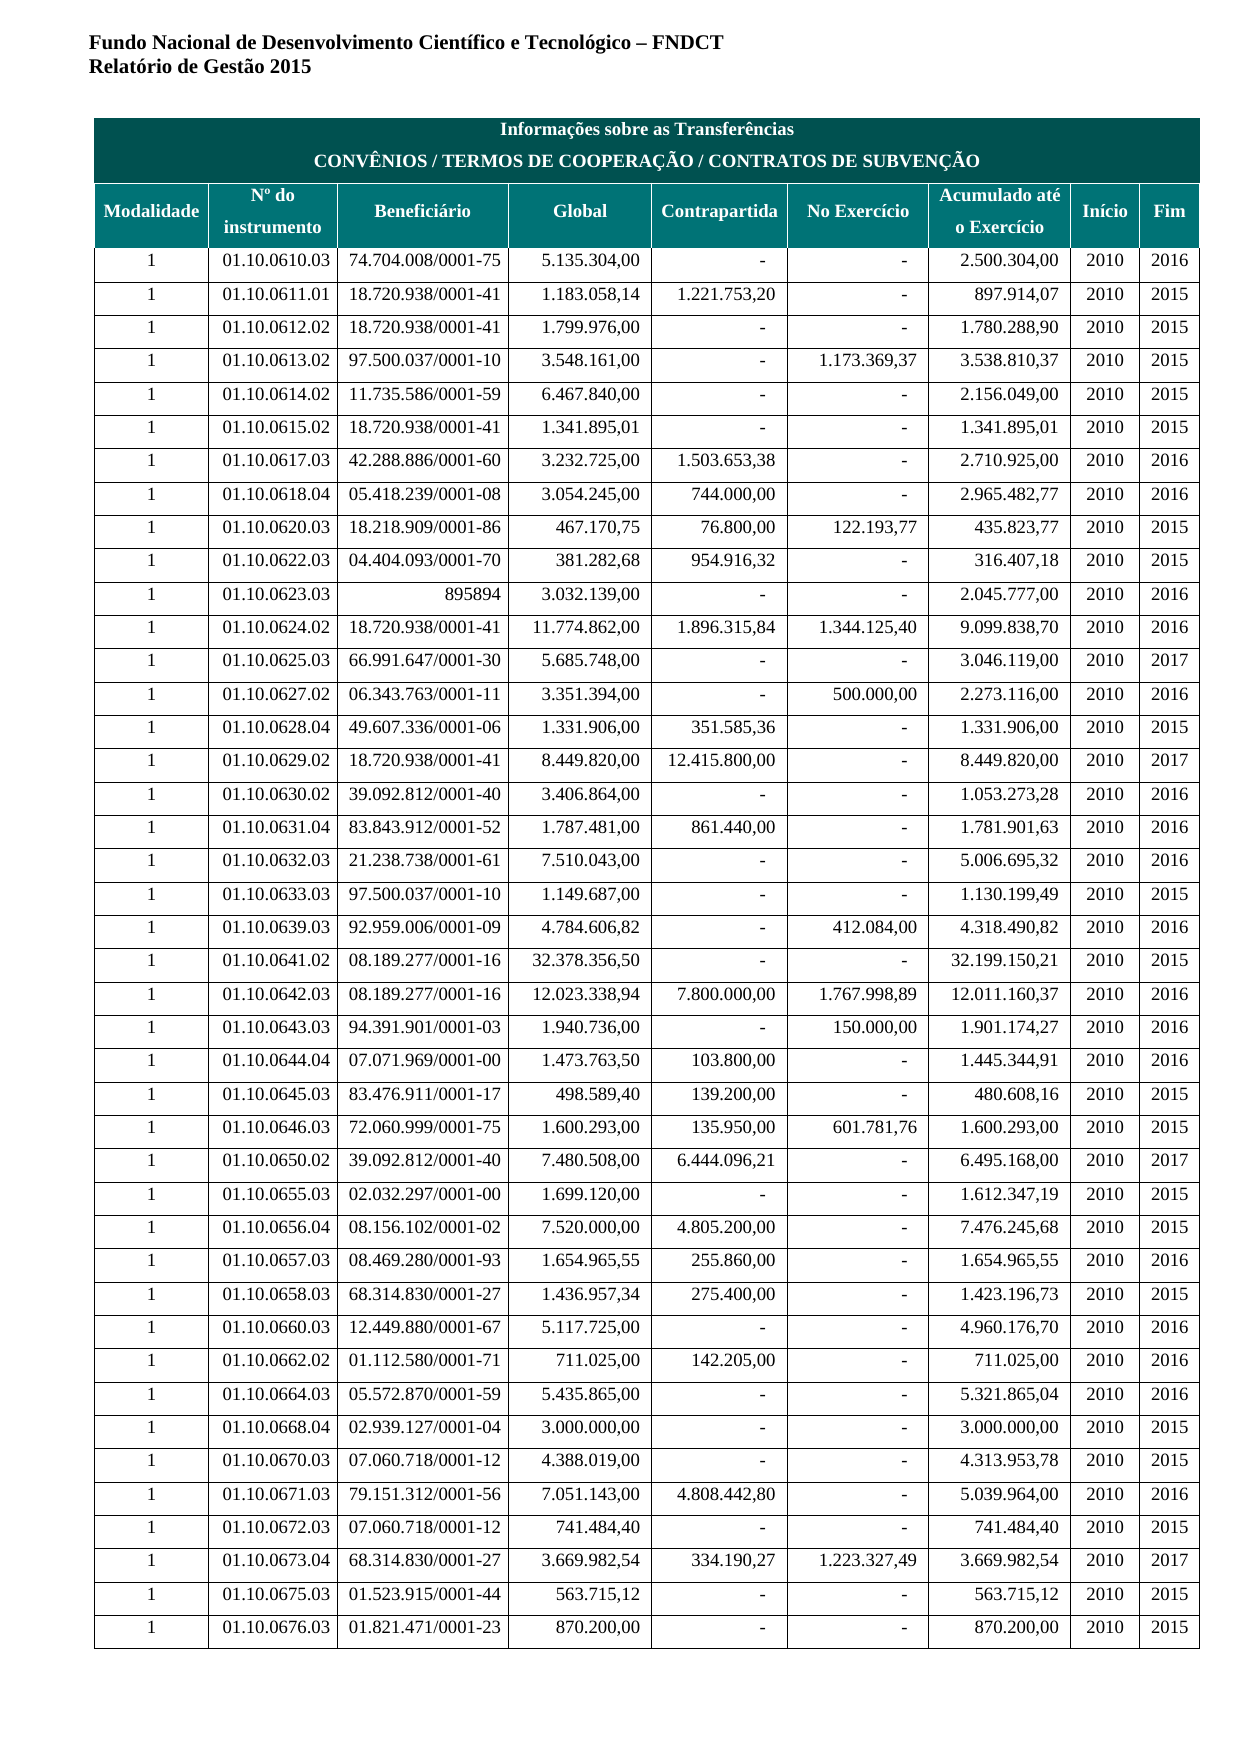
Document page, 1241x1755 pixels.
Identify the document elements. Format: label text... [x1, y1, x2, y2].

table_cell 5.006.695,32 [929, 849, 1070, 882]
table_cell 1.781.901,63 [929, 816, 1070, 848]
table_cell - [788, 583, 928, 615]
table_cell 08.189.277/0001-16 [338, 949, 508, 982]
table_cell Fim [1140, 184, 1199, 248]
table_cell 2015 [1140, 1083, 1199, 1115]
table_cell 4.318.490,82 [929, 916, 1070, 948]
table_cell 2016 [1140, 1249, 1199, 1282]
table_cell 1 [95, 1316, 208, 1348]
table_cell - [788, 416, 928, 448]
table_cell 2010 [1071, 1383, 1139, 1415]
table_cell 150.000,00 [788, 1016, 928, 1048]
table_cell 12.449.880/0001-67 [338, 1316, 508, 1348]
table_cell 861.440,00 [652, 816, 787, 848]
table_cell 01.10.0625.03 [209, 649, 337, 682]
table_cell 07.071.969/0001-00 [338, 1049, 508, 1082]
table_cell 4.313.953,78 [929, 1449, 1070, 1482]
table_cell 3.054.245,00 [509, 483, 651, 515]
table_cell 1 [95, 283, 208, 315]
table_cell 83.476.911/0001-17 [338, 1083, 508, 1115]
table_cell - [788, 1183, 928, 1215]
table_cell 1 [95, 883, 208, 915]
table_cell 2010 [1071, 1016, 1139, 1048]
table_cell 2016 [1140, 1483, 1199, 1515]
table_cell - [788, 483, 928, 515]
table_cell 2010 [1071, 1549, 1139, 1582]
table_cell 2016 [1140, 1049, 1199, 1082]
table_cell 01.10.0622.03 [209, 549, 337, 582]
table_cell 02.939.127/0001-04 [338, 1416, 508, 1448]
table_cell 79.151.312/0001-56 [338, 1483, 508, 1515]
table_cell 2010 [1071, 983, 1139, 1015]
table_cell - [652, 383, 787, 415]
table_cell 2010 [1071, 449, 1139, 482]
table_cell 2015 [1140, 416, 1199, 448]
table_cell 6.467.840,00 [509, 383, 651, 415]
table_cell - [788, 449, 928, 482]
table_cell 2016 [1140, 783, 1199, 815]
table_cell 18.720.938/0001-41 [338, 616, 508, 648]
table_cell 1.344.125,40 [788, 616, 928, 648]
table_cell 7.051.143,00 [509, 1483, 651, 1515]
table_cell 897.914,07 [929, 283, 1070, 315]
table_cell 122.193,77 [788, 516, 928, 548]
table_cell 2016 [1140, 1383, 1199, 1415]
table_cell 5.039.964,00 [929, 1483, 1070, 1515]
table_cell - [788, 649, 928, 682]
table_cell 563.715,12 [509, 1583, 651, 1615]
table_cell 2010 [1071, 1583, 1139, 1615]
table_cell 01.821.471/0001-23 [338, 1616, 508, 1648]
table_cell 1 [95, 249, 208, 282]
table_cell 2010 [1071, 916, 1139, 948]
table_cell 1 [95, 1249, 208, 1282]
table_cell 870.200,00 [929, 1616, 1070, 1648]
table_cell 1 [95, 316, 208, 348]
table_cell - [652, 1316, 787, 1348]
table_cell 01.10.0673.04 [209, 1549, 337, 1582]
table_cell - [652, 849, 787, 882]
table_cell 1 [95, 483, 208, 515]
table_cell 8.449.820,00 [509, 749, 651, 782]
table_cell 1 [95, 849, 208, 882]
table_cell 01.10.0613.02 [209, 349, 337, 382]
table_cell 1 [95, 416, 208, 448]
table_cell 711.025,00 [929, 1349, 1070, 1382]
table_cell 334.190,27 [652, 1549, 787, 1582]
table_cell 3.548.161,00 [509, 349, 651, 382]
table_cell 92.959.006/0001-09 [338, 916, 508, 948]
table_cell 1 [95, 1283, 208, 1315]
table_cell - [652, 1616, 787, 1648]
table_cell Acumulado até o Exercício [929, 184, 1070, 248]
table_cell No Exercício [788, 184, 928, 248]
table_cell 2016 [1140, 449, 1199, 482]
table_cell 870.200,00 [509, 1616, 651, 1648]
table_cell 2010 [1071, 1449, 1139, 1482]
table_cell 05.572.870/0001-59 [338, 1383, 508, 1415]
table_cell 01.10.0610.03 [209, 249, 337, 282]
table_cell 01.523.915/0001-44 [338, 1583, 508, 1615]
table_cell 2.273.116,00 [929, 683, 1070, 715]
table_cell - [652, 583, 787, 615]
table_cell 1.473.763,50 [509, 1049, 651, 1082]
table_cell 01.10.0624.02 [209, 616, 337, 648]
table_cell 12.415.800,00 [652, 749, 787, 782]
table_cell 1.445.344,91 [929, 1049, 1070, 1082]
table_cell 2010 [1071, 1183, 1139, 1215]
table_cell 2.045.777,00 [929, 583, 1070, 615]
table_cell 11.774.862,00 [509, 616, 651, 648]
table_cell 1.331.906,00 [929, 716, 1070, 748]
table_cell 01.10.0646.03 [209, 1116, 337, 1148]
table_cell 49.607.336/0001-06 [338, 716, 508, 748]
table_cell 2016 [1140, 1349, 1199, 1382]
table_cell 32.199.150,21 [929, 949, 1070, 982]
table_cell 2015 [1140, 716, 1199, 748]
table_cell 01.10.0645.03 [209, 1083, 337, 1115]
table_cell 2010 [1071, 1149, 1139, 1182]
table_cell 316.407,18 [929, 549, 1070, 582]
table_cell 12.023.338,94 [509, 983, 651, 1015]
table_cell 1 [95, 449, 208, 482]
table_cell 2010 [1071, 616, 1139, 648]
table_cell - [788, 1483, 928, 1515]
table_cell Contrapartida [652, 184, 787, 248]
table_cell 1 [95, 616, 208, 648]
table_cell 895894 [338, 583, 508, 615]
table_cell 255.860,00 [652, 1249, 787, 1282]
table_cell 04.404.093/0001-70 [338, 549, 508, 582]
table_cell - [788, 1616, 928, 1648]
table_cell 2015 [1140, 1616, 1199, 1648]
table_cell 5.117.725,00 [509, 1316, 651, 1348]
table_cell Início [1071, 184, 1139, 248]
table_cell - [652, 783, 787, 815]
table_cell 18.720.938/0001-41 [338, 749, 508, 782]
table_cell 5.435.865,00 [509, 1383, 651, 1415]
table_cell 07.060.718/0001-12 [338, 1516, 508, 1548]
table_cell 1 [95, 1516, 208, 1548]
table_cell 1.503.653,38 [652, 449, 787, 482]
table_cell 2015 [1140, 949, 1199, 982]
table_cell 32.378.356,50 [509, 949, 651, 982]
table_cell 01.10.0664.03 [209, 1383, 337, 1415]
table_cell - [652, 1383, 787, 1415]
table_cell 01.10.0671.03 [209, 1483, 337, 1515]
table_cell 744.000,00 [652, 483, 787, 515]
table_cell 1.940.736,00 [509, 1016, 651, 1048]
table_cell 2016 [1140, 249, 1199, 282]
table_cell 2015 [1140, 549, 1199, 582]
table_cell 1 [95, 1049, 208, 1082]
table_cell 01.10.0644.04 [209, 1049, 337, 1082]
table_cell 01.10.0612.02 [209, 316, 337, 348]
table_cell - [788, 1216, 928, 1248]
table_cell 2010 [1071, 1316, 1139, 1348]
table_cell 741.484,40 [509, 1516, 651, 1548]
table_cell 06.343.763/0001-11 [338, 683, 508, 715]
table_cell 1 [95, 1016, 208, 1048]
table_cell 01.10.0623.03 [209, 583, 337, 615]
table_cell - [788, 849, 928, 882]
table_cell 1.699.120,00 [509, 1183, 651, 1215]
table_cell 3.669.982,54 [929, 1549, 1070, 1582]
table_cell 01.10.0633.03 [209, 883, 337, 915]
table_cell 2016 [1140, 483, 1199, 515]
table_cell 7.480.508,00 [509, 1149, 651, 1182]
table_cell 2015 [1140, 283, 1199, 315]
table_cell 3.000.000,00 [509, 1416, 651, 1448]
table_cell 5.321.865,04 [929, 1383, 1070, 1415]
table_cell 01.10.0627.02 [209, 683, 337, 715]
table_cell 4.808.442,80 [652, 1483, 787, 1515]
table_cell 2016 [1140, 583, 1199, 615]
table_cell - [788, 1383, 928, 1415]
table_cell 2016 [1140, 916, 1199, 948]
table_cell - [788, 283, 928, 315]
table_cell 2010 [1071, 683, 1139, 715]
table_cell 435.823,77 [929, 516, 1070, 548]
table_cell 2.710.925,00 [929, 449, 1070, 482]
table_cell 954.916,32 [652, 549, 787, 582]
table_cell 1 [95, 1149, 208, 1182]
table_cell 1.341.895,01 [929, 416, 1070, 448]
table_cell - [652, 1516, 787, 1548]
table_cell 01.10.0670.03 [209, 1449, 337, 1482]
table_cell 2010 [1071, 1516, 1139, 1548]
table_cell 1.223.327,49 [788, 1549, 928, 1582]
table_cell - [652, 916, 787, 948]
table_cell 2010 [1071, 416, 1139, 448]
table_cell 1 [95, 716, 208, 748]
table_cell 103.800,00 [652, 1049, 787, 1082]
table_cell 1 [95, 1549, 208, 1582]
table_cell 500.000,00 [788, 683, 928, 715]
table_cell Nº do instrumento [209, 184, 337, 248]
table_cell 1.896.315,84 [652, 616, 787, 648]
table_cell 1.767.998,89 [788, 983, 928, 1015]
table_cell - [652, 316, 787, 348]
table_cell - [788, 1449, 928, 1482]
table_cell 2.500.304,00 [929, 249, 1070, 282]
table_cell 11.735.586/0001-59 [338, 383, 508, 415]
table_cell 1.654.965,55 [929, 1249, 1070, 1282]
table_cell 2010 [1071, 1216, 1139, 1248]
table_cell 05.418.239/0001-08 [338, 483, 508, 515]
table_cell 1.600.293,00 [929, 1116, 1070, 1148]
table_cell 2015 [1140, 1283, 1199, 1315]
table_cell - [652, 349, 787, 382]
table_cell 01.10.0658.03 [209, 1283, 337, 1315]
table_cell 2015 [1140, 516, 1199, 548]
table_cell 2010 [1071, 716, 1139, 748]
table_cell 2010 [1071, 349, 1139, 382]
table_cell 2010 [1071, 749, 1139, 782]
table_cell 01.10.0611.01 [209, 283, 337, 315]
table_cell 3.046.119,00 [929, 649, 1070, 682]
table_cell 1 [95, 1383, 208, 1415]
table_cell 2015 [1140, 1583, 1199, 1615]
table_cell 1 [95, 1449, 208, 1482]
table_cell 2010 [1071, 1616, 1139, 1648]
table_cell - [652, 1583, 787, 1615]
table_cell - [788, 816, 928, 848]
table_cell 01.10.0620.03 [209, 516, 337, 548]
table_cell - [652, 683, 787, 715]
table_cell 2010 [1071, 549, 1139, 582]
table_cell 01.10.0662.02 [209, 1349, 337, 1382]
table_cell - [788, 1316, 928, 1348]
table_cell 2017 [1140, 1149, 1199, 1182]
table_cell 97.500.037/0001-10 [338, 883, 508, 915]
table_cell 412.084,00 [788, 916, 928, 948]
table_cell - [788, 316, 928, 348]
table_cell - [652, 1449, 787, 1482]
table_cell 68.314.830/0001-27 [338, 1549, 508, 1582]
table_cell 3.000.000,00 [929, 1416, 1070, 1448]
table_cell 3.406.864,00 [509, 783, 651, 815]
table_cell - [652, 249, 787, 282]
table_cell 2017 [1140, 1549, 1199, 1582]
table_cell 5.685.748,00 [509, 649, 651, 682]
table_cell 1.436.957,34 [509, 1283, 651, 1315]
table_cell 1 [95, 349, 208, 382]
table_cell 2010 [1071, 1349, 1139, 1382]
table_cell 01.10.0643.03 [209, 1016, 337, 1048]
table_cell 601.781,76 [788, 1116, 928, 1148]
table_cell 1.221.753,20 [652, 283, 787, 315]
table_cell - [652, 416, 787, 448]
table_cell 6.444.096,21 [652, 1149, 787, 1182]
table_cell 563.715,12 [929, 1583, 1070, 1615]
table_cell 1 [95, 1216, 208, 1248]
table_cell 1.799.976,00 [509, 316, 651, 348]
table_cell 351.585,36 [652, 716, 787, 748]
table_cell 1 [95, 1416, 208, 1448]
table_cell 2016 [1140, 1316, 1199, 1348]
table_cell 2016 [1140, 816, 1199, 848]
table_cell 3.351.394,00 [509, 683, 651, 715]
table_cell 1.612.347,19 [929, 1183, 1070, 1215]
table_cell 2015 [1140, 1116, 1199, 1148]
table_cell 2010 [1071, 1416, 1139, 1448]
table_cell 1.423.196,73 [929, 1283, 1070, 1315]
table_cell 2015 [1140, 1449, 1199, 1482]
table_cell 08.469.280/0001-93 [338, 1249, 508, 1282]
table_cell 8.449.820,00 [929, 749, 1070, 782]
table_cell - [652, 883, 787, 915]
table_cell 1.787.481,00 [509, 816, 651, 848]
table_cell 711.025,00 [509, 1349, 651, 1382]
table_cell 01.10.0668.04 [209, 1416, 337, 1448]
table_cell 1.183.058,14 [509, 283, 651, 315]
table_cell 1 [95, 683, 208, 715]
table_cell - [788, 1416, 928, 1448]
table_header Informações sobre as Transferências CONVÊNIOS / TERMOS DE COOPERAÇÃO / CONTRATOS DE SUBVENÇÃO [94, 118, 1200, 183]
table_cell 66.991.647/0001-30 [338, 649, 508, 682]
table_cell - [788, 1516, 928, 1548]
table_cell 1 [95, 1583, 208, 1615]
table_cell 2015 [1140, 316, 1199, 348]
table_cell 1 [95, 1349, 208, 1382]
table_cell - [788, 249, 928, 282]
table_cell 97.500.037/0001-10 [338, 349, 508, 382]
table_cell 275.400,00 [652, 1283, 787, 1315]
table_cell 2010 [1071, 649, 1139, 682]
table_cell 9.099.838,70 [929, 616, 1070, 648]
table_cell 08.189.277/0001-16 [338, 983, 508, 1015]
table_cell 39.092.812/0001-40 [338, 783, 508, 815]
table_cell 2015 [1140, 1416, 1199, 1448]
table_cell 7.510.043,00 [509, 849, 651, 882]
table_cell 2010 [1071, 1249, 1139, 1282]
table_cell 01.10.0676.03 [209, 1616, 337, 1648]
table_cell 18.720.938/0001-41 [338, 316, 508, 348]
table_cell 1 [95, 1083, 208, 1115]
table_cell 01.10.0617.03 [209, 449, 337, 482]
table_cell 2010 [1071, 783, 1139, 815]
table_cell 2010 [1071, 483, 1139, 515]
table_cell 3.669.982,54 [509, 1549, 651, 1582]
table_cell - [788, 1083, 928, 1115]
table_cell 2010 [1071, 1049, 1139, 1082]
table_cell 01.10.0615.02 [209, 416, 337, 448]
table_cell 2.965.482,77 [929, 483, 1070, 515]
table_cell 1 [95, 983, 208, 1015]
table_cell 2010 [1071, 283, 1139, 315]
table_cell Modalidade [95, 184, 208, 248]
table_cell 2010 [1071, 1083, 1139, 1115]
table_cell 1 [95, 916, 208, 948]
table_cell 2015 [1140, 1183, 1199, 1215]
table_cell 1 [95, 1183, 208, 1215]
table_cell 2015 [1140, 1516, 1199, 1548]
table_cell 7.476.245,68 [929, 1216, 1070, 1248]
table_cell 6.495.168,00 [929, 1149, 1070, 1182]
table_cell 2016 [1140, 616, 1199, 648]
table_cell - [788, 383, 928, 415]
table_cell - [788, 783, 928, 815]
table_cell 2016 [1140, 1016, 1199, 1048]
table_cell 01.10.0660.03 [209, 1316, 337, 1348]
table_cell 68.314.830/0001-27 [338, 1283, 508, 1315]
table_cell 3.032.139,00 [509, 583, 651, 615]
table_cell 2015 [1140, 883, 1199, 915]
table_cell 01.10.0675.03 [209, 1583, 337, 1615]
table_cell - [788, 1349, 928, 1382]
table_cell 1 [95, 1616, 208, 1648]
table_cell 2010 [1071, 383, 1139, 415]
table_cell 1 [95, 816, 208, 848]
table_cell - [652, 1416, 787, 1448]
table_cell 01.10.0650.02 [209, 1149, 337, 1182]
table_cell 1.600.293,00 [509, 1116, 651, 1148]
table_cell 4.805.200,00 [652, 1216, 787, 1248]
table_cell 01.10.0628.04 [209, 716, 337, 748]
table_cell 2017 [1140, 649, 1199, 682]
table_cell - [788, 749, 928, 782]
table_cell 01.10.0641.02 [209, 949, 337, 982]
table_cell 01.10.0656.04 [209, 1216, 337, 1248]
table_cell 1 [95, 649, 208, 682]
table_cell 1.053.273,28 [929, 783, 1070, 815]
table_cell - [788, 716, 928, 748]
table_cell 1.780.288,90 [929, 316, 1070, 348]
table_cell 2015 [1140, 349, 1199, 382]
table_cell 1.149.687,00 [509, 883, 651, 915]
table_cell 1.341.895,01 [509, 416, 651, 448]
table_cell 381.282,68 [509, 549, 651, 582]
table_cell 39.092.812/0001-40 [338, 1149, 508, 1182]
table_cell 7.800.000,00 [652, 983, 787, 1015]
table_cell 142.205,00 [652, 1349, 787, 1382]
table_cell - [788, 1583, 928, 1615]
table_cell - [652, 649, 787, 682]
table_cell 5.135.304,00 [509, 249, 651, 282]
table_cell 1 [95, 749, 208, 782]
table_cell 01.10.0614.02 [209, 383, 337, 415]
table_cell - [788, 949, 928, 982]
table_cell 76.800,00 [652, 516, 787, 548]
table_cell - [652, 1016, 787, 1048]
table_cell 01.10.0629.02 [209, 749, 337, 782]
table_cell 1 [95, 549, 208, 582]
table_cell 3.232.725,00 [509, 449, 651, 482]
table_cell - [652, 1183, 787, 1215]
table_cell 139.200,00 [652, 1083, 787, 1115]
table_cell 2010 [1071, 816, 1139, 848]
table_cell 2015 [1140, 1216, 1199, 1248]
table_cell 741.484,40 [929, 1516, 1070, 1548]
table_cell 4.388.019,00 [509, 1449, 651, 1482]
table_cell 2015 [1140, 383, 1199, 415]
table_cell 4.960.176,70 [929, 1316, 1070, 1348]
table_cell 2010 [1071, 883, 1139, 915]
table_cell 1 [95, 1116, 208, 1148]
table_cell 2016 [1140, 983, 1199, 1015]
table_cell 1.331.906,00 [509, 716, 651, 748]
table_cell 2016 [1140, 849, 1199, 882]
table_cell 4.784.606,82 [509, 916, 651, 948]
table_cell 01.10.0632.03 [209, 849, 337, 882]
table_cell 18.720.938/0001-41 [338, 283, 508, 315]
table_cell 01.10.0642.03 [209, 983, 337, 1015]
table_cell 01.10.0631.04 [209, 816, 337, 848]
table_cell Global [509, 184, 651, 248]
table_cell 02.032.297/0001-00 [338, 1183, 508, 1215]
table_cell 01.112.580/0001-71 [338, 1349, 508, 1382]
table_cell 83.843.912/0001-52 [338, 816, 508, 848]
table_cell 18.720.938/0001-41 [338, 416, 508, 448]
table_cell 08.156.102/0001-02 [338, 1216, 508, 1248]
table_cell 2016 [1140, 683, 1199, 715]
table_cell 01.10.0672.03 [209, 1516, 337, 1548]
table_cell 3.538.810,37 [929, 349, 1070, 382]
table_cell 467.170,75 [509, 516, 651, 548]
table_cell - [788, 883, 928, 915]
table_cell - [788, 1249, 928, 1282]
table_cell 7.520.000,00 [509, 1216, 651, 1248]
table_cell 1 [95, 383, 208, 415]
table_cell 2010 [1071, 249, 1139, 282]
table_cell 74.704.008/0001-75 [338, 249, 508, 282]
table_cell 12.011.160,37 [929, 983, 1070, 1015]
table_cell 01.10.0657.03 [209, 1249, 337, 1282]
table_cell 42.288.886/0001-60 [338, 449, 508, 482]
table_cell 2010 [1071, 583, 1139, 615]
table_cell 1.901.174,27 [929, 1016, 1070, 1048]
table_cell 2010 [1071, 1283, 1139, 1315]
table_cell - [652, 949, 787, 982]
table_cell 1.130.199,49 [929, 883, 1070, 915]
table_cell 498.589,40 [509, 1083, 651, 1115]
table_cell 07.060.718/0001-12 [338, 1449, 508, 1482]
table_cell - [788, 1049, 928, 1082]
table_cell 2010 [1071, 949, 1139, 982]
table_cell 1 [95, 949, 208, 982]
table_cell - [788, 549, 928, 582]
table_cell 2010 [1071, 849, 1139, 882]
table_cell 1 [95, 583, 208, 615]
table_cell - [788, 1283, 928, 1315]
table_cell 21.238.738/0001-61 [338, 849, 508, 882]
table_cell 2010 [1071, 316, 1139, 348]
table_cell 2010 [1071, 1483, 1139, 1515]
table_cell Beneficiário [338, 184, 508, 248]
table_cell 2010 [1071, 516, 1139, 548]
table_cell 1 [95, 516, 208, 548]
table_cell 1.173.369,37 [788, 349, 928, 382]
table_cell 1 [95, 1483, 208, 1515]
table_cell 2010 [1071, 1116, 1139, 1148]
table_cell 135.950,00 [652, 1116, 787, 1148]
table_cell 18.218.909/0001-86 [338, 516, 508, 548]
table_cell 1 [95, 783, 208, 815]
table_cell 01.10.0639.03 [209, 916, 337, 948]
table_cell 72.060.999/0001-75 [338, 1116, 508, 1148]
table_cell 94.391.901/0001-03 [338, 1016, 508, 1048]
table_cell 2017 [1140, 749, 1199, 782]
table_cell 1.654.965,55 [509, 1249, 651, 1282]
table_cell - [788, 1149, 928, 1182]
table_cell 01.10.0630.02 [209, 783, 337, 815]
table_cell 480.608,16 [929, 1083, 1070, 1115]
table_cell 2.156.049,00 [929, 383, 1070, 415]
table_cell 01.10.0618.04 [209, 483, 337, 515]
table_cell 01.10.0655.03 [209, 1183, 337, 1215]
